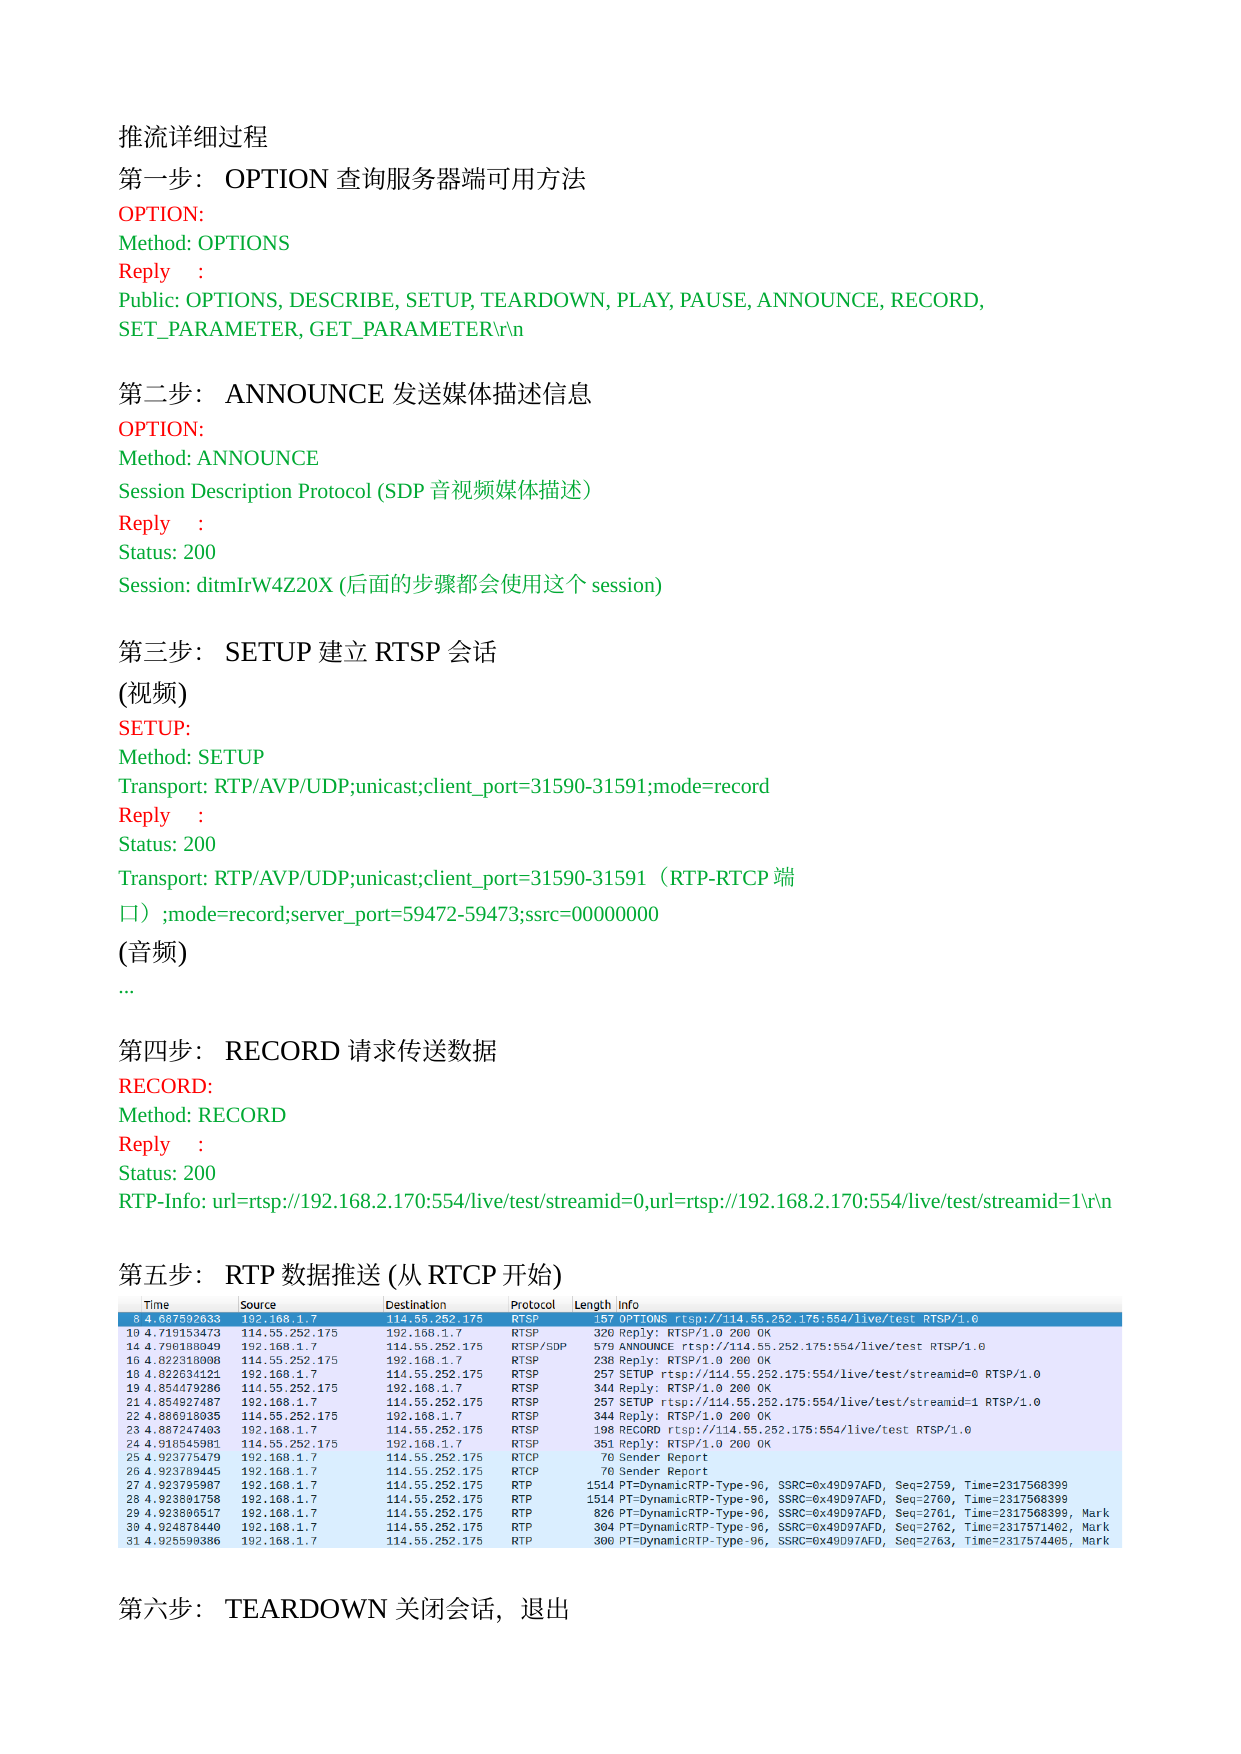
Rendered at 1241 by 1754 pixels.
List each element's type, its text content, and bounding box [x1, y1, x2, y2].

text Public: OPTIONS, DESCRIBE, SETUP, TEARDOWN, PLAY, PAUSE, ANNOUNCE, RECORD, SET_PARAMETER, GET_PARAMETER\r\n [118, 287, 1122, 342]
text Method: ANNOUNCE [118, 444, 1122, 470]
text Status: 200 [118, 831, 1122, 856]
text Reply : [118, 802, 1122, 827]
text (视频) [118, 674, 1122, 710]
text 推流详细过程 [118, 118, 1122, 154]
text Method: OPTIONS [118, 229, 1122, 255]
text Method: RECORD [118, 1102, 1122, 1127]
text 第三步： SETUP 建⽴ RTSP 会话 [118, 633, 1122, 669]
text SETUP: [118, 715, 1122, 740]
text Reply : [118, 1131, 1122, 1156]
text Status: 200 [118, 1159, 1122, 1185]
text 第⼆步： ANNOUNCE 发送媒体描述信息 [118, 374, 1122, 410]
text OPTION: [118, 416, 1122, 441]
picture [118, 1296, 1123, 1548]
text Session: ditmIrW4Z20X (后面的步骤都会使用这个session) [118, 568, 1122, 599]
text Method: SETUP [118, 744, 1122, 769]
text Transport: RTP/AVP/UDP;unicast;client_port=31590-31591（RTP-RTCP端口）;mode=record;server_port=59472-59473;ssrc=00000000 [118, 860, 1122, 928]
text 第五步： RTP 数据推送 (从RTCP开始) [118, 1255, 1122, 1291]
text RTP-Info: url=rtsp://192.168.2.170:554/live/test/streamid=0,url=rtsp://192.168.2.170:554/live/test/streamid=1\r\n [118, 1188, 1122, 1214]
text 第六步： TEARDOWN 关闭会话，退出 [118, 1590, 1122, 1626]
text Status: 200 [118, 539, 1122, 564]
text (音频) [118, 932, 1122, 968]
text 第⼀步： OPTION 查询服务器端可⽤⽅法 [118, 159, 1122, 195]
text Transport: RTP/AVP/UDP;unicast;client_port=31590-31591;mode=record [118, 773, 1122, 798]
text ... [118, 973, 1122, 999]
text Reply : [118, 258, 1122, 284]
text Reply : [118, 510, 1122, 535]
text 第四步： RECORD 请求传送数据 [118, 1031, 1122, 1067]
text OPTION: [118, 201, 1122, 226]
text RECORD: [118, 1073, 1122, 1098]
text Session Description Protocol (SDP音视频媒体描述） [118, 473, 1122, 505]
